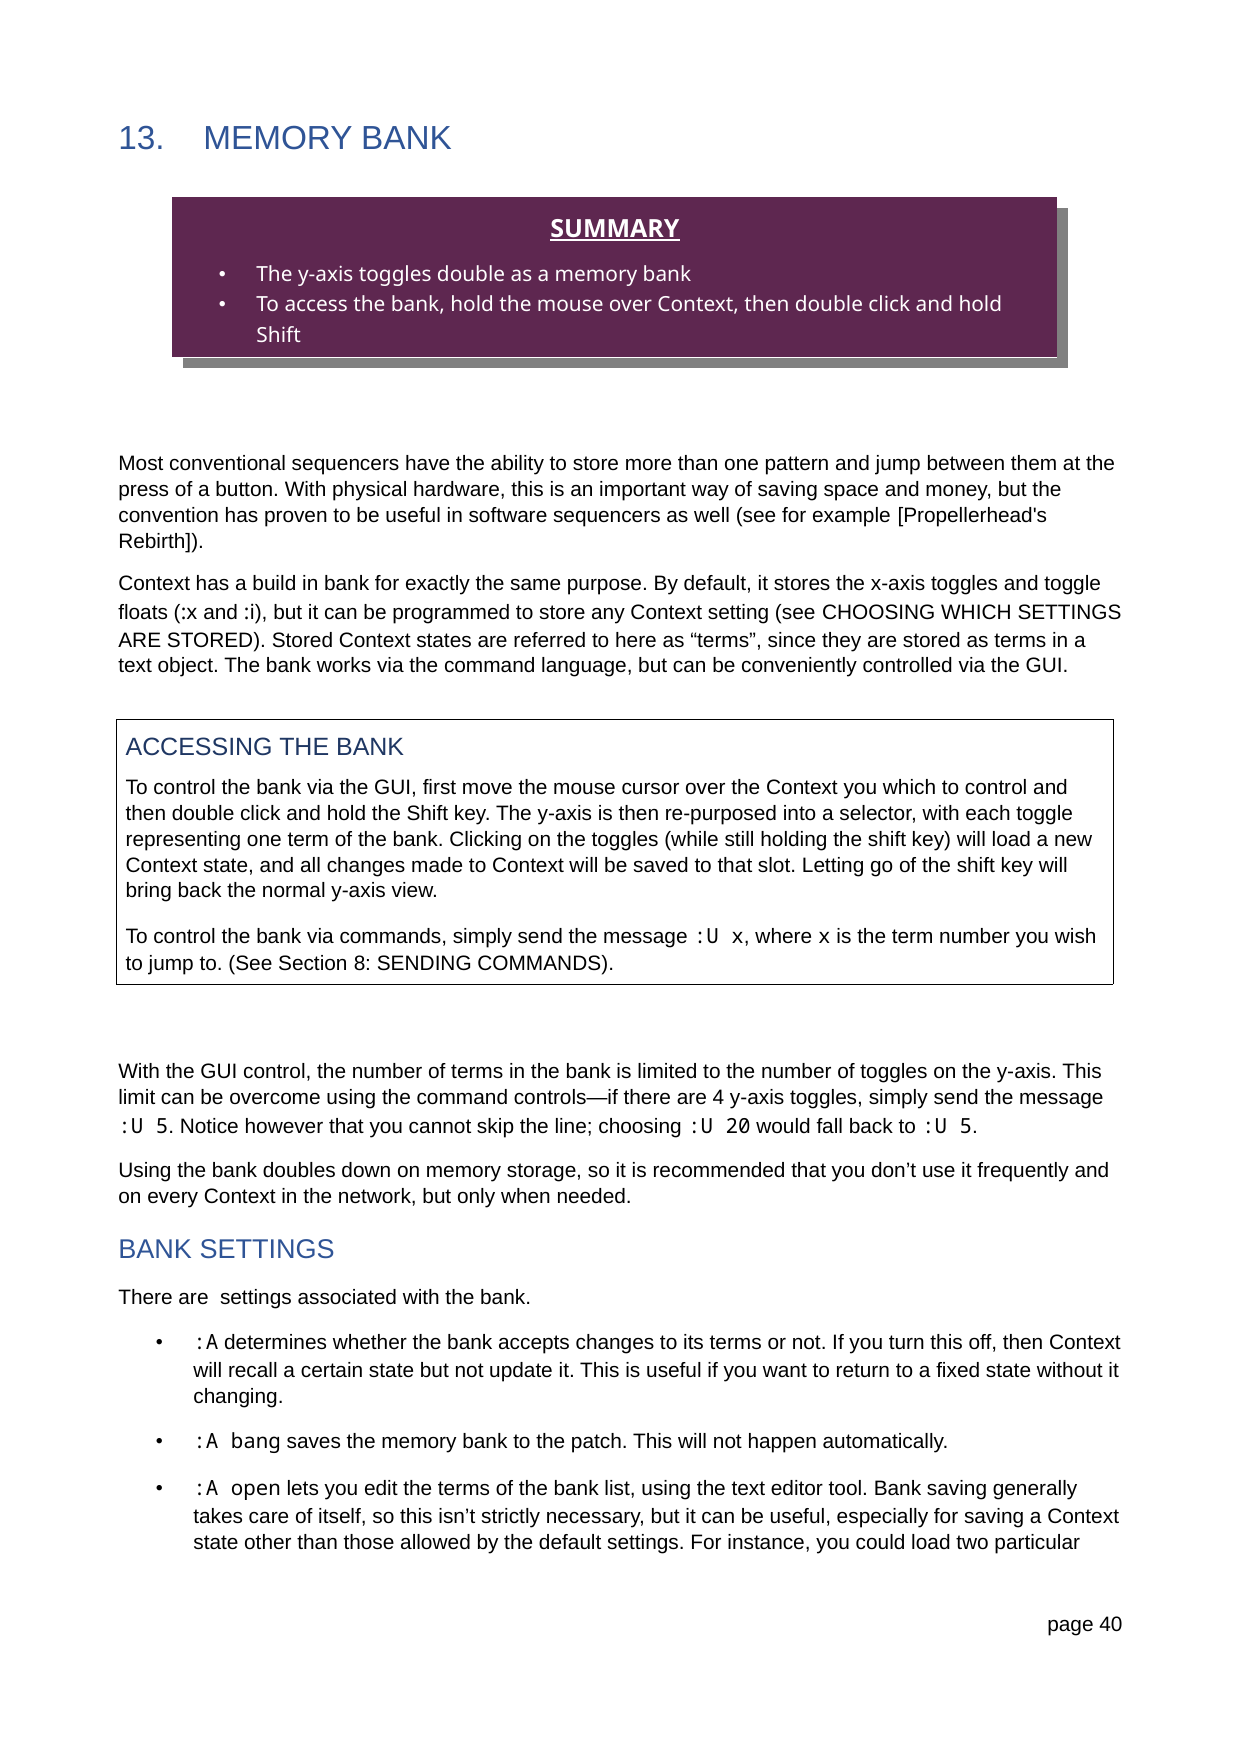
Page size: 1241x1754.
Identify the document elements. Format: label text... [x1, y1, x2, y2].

list :A open lets you edit the terms of the bank list, using the text editor tool. Bank saving generally takes care of itself, so this isn’t strictly necessary, but it can be useful, especially for saving a Context state other than those allowed by the default settings. For instance, you could load two particular [156, 1473, 1122, 1553]
text There are settings associated with the bank. [118, 1285, 1122, 1309]
text To control the bank via the GUI, first move the mouse cursor over the Context you which to control and then double click and hold the Shift key. The y-axis is then re-purposed into a selector, with each toggle representing one term of the bank. Clicking on the toggles (while still holding the shift key) will load a new Context state, and all changes made to Context will be saved to that slot. Letting go of the shift key will bring back the normal y-axis view. [125, 775, 1104, 902]
subtitle MEMORY BANK [118, 118, 1122, 157]
list The y-axis toggles double as a memory bank [219, 259, 1048, 287]
subtitle ACCESSING THE BANK [125, 732, 1104, 761]
subtitle BANK SETTINGS [118, 1233, 1122, 1265]
list :A determines whether the bank accepts changes to its terms or not. If you turn this off, then Context will recall a certain state but not update it. This is useful if you want to return to a fixed state without it changing. [156, 1327, 1122, 1407]
text Most conventional sequencers have the ability to store more than one pattern and jump between them at the press of a button. With physical hardware, this is an important way of saving space and money, but the convention has proven to be useful in software sequencers as well (see for example [Propellerhead's Rebirth]). [118, 451, 1122, 552]
list :A bang saves the memory bank to the patch. This will not happen automatically. [156, 1426, 1122, 1454]
text Context has a build in bank for exactly the same purpose. By default, it stores the x-axis toggles and toggle floats (:x and :i), but it can be programmed to store any Context setting (see CHOOSING WHICH SETTINGS ARE STORED). Stored Context states are referred to here as “terms”, since they are stored as terms in a text object. The bank works via the command language, but can be conveniently controlled via the GUI. [118, 571, 1122, 677]
text With the GUI control, the number of terms in the bank is limited to the number of toggles on the y-axis. This limit can be overcome using the command controls—if there are 4 y-axis toggles, simply send the message :U 5. Notice however that you cannot skip the line; choosing :U 20 would fall back to :U 5. [118, 1059, 1122, 1139]
subtitle SUMMARY [181, 210, 1048, 244]
text To control the bank via commands, simply send the message :U x, where x is the term number you wish to jump to. (See Section 8: SENDING COMMANDS). [125, 921, 1104, 975]
text Using the bank doubles down on memory storage, so it is recommended that you don’t use it frequently and on every Context in the network, but only when needed. [118, 1158, 1122, 1208]
list To access the bank, hold the mouse over Context, then double click and hold Shift [219, 289, 1048, 349]
